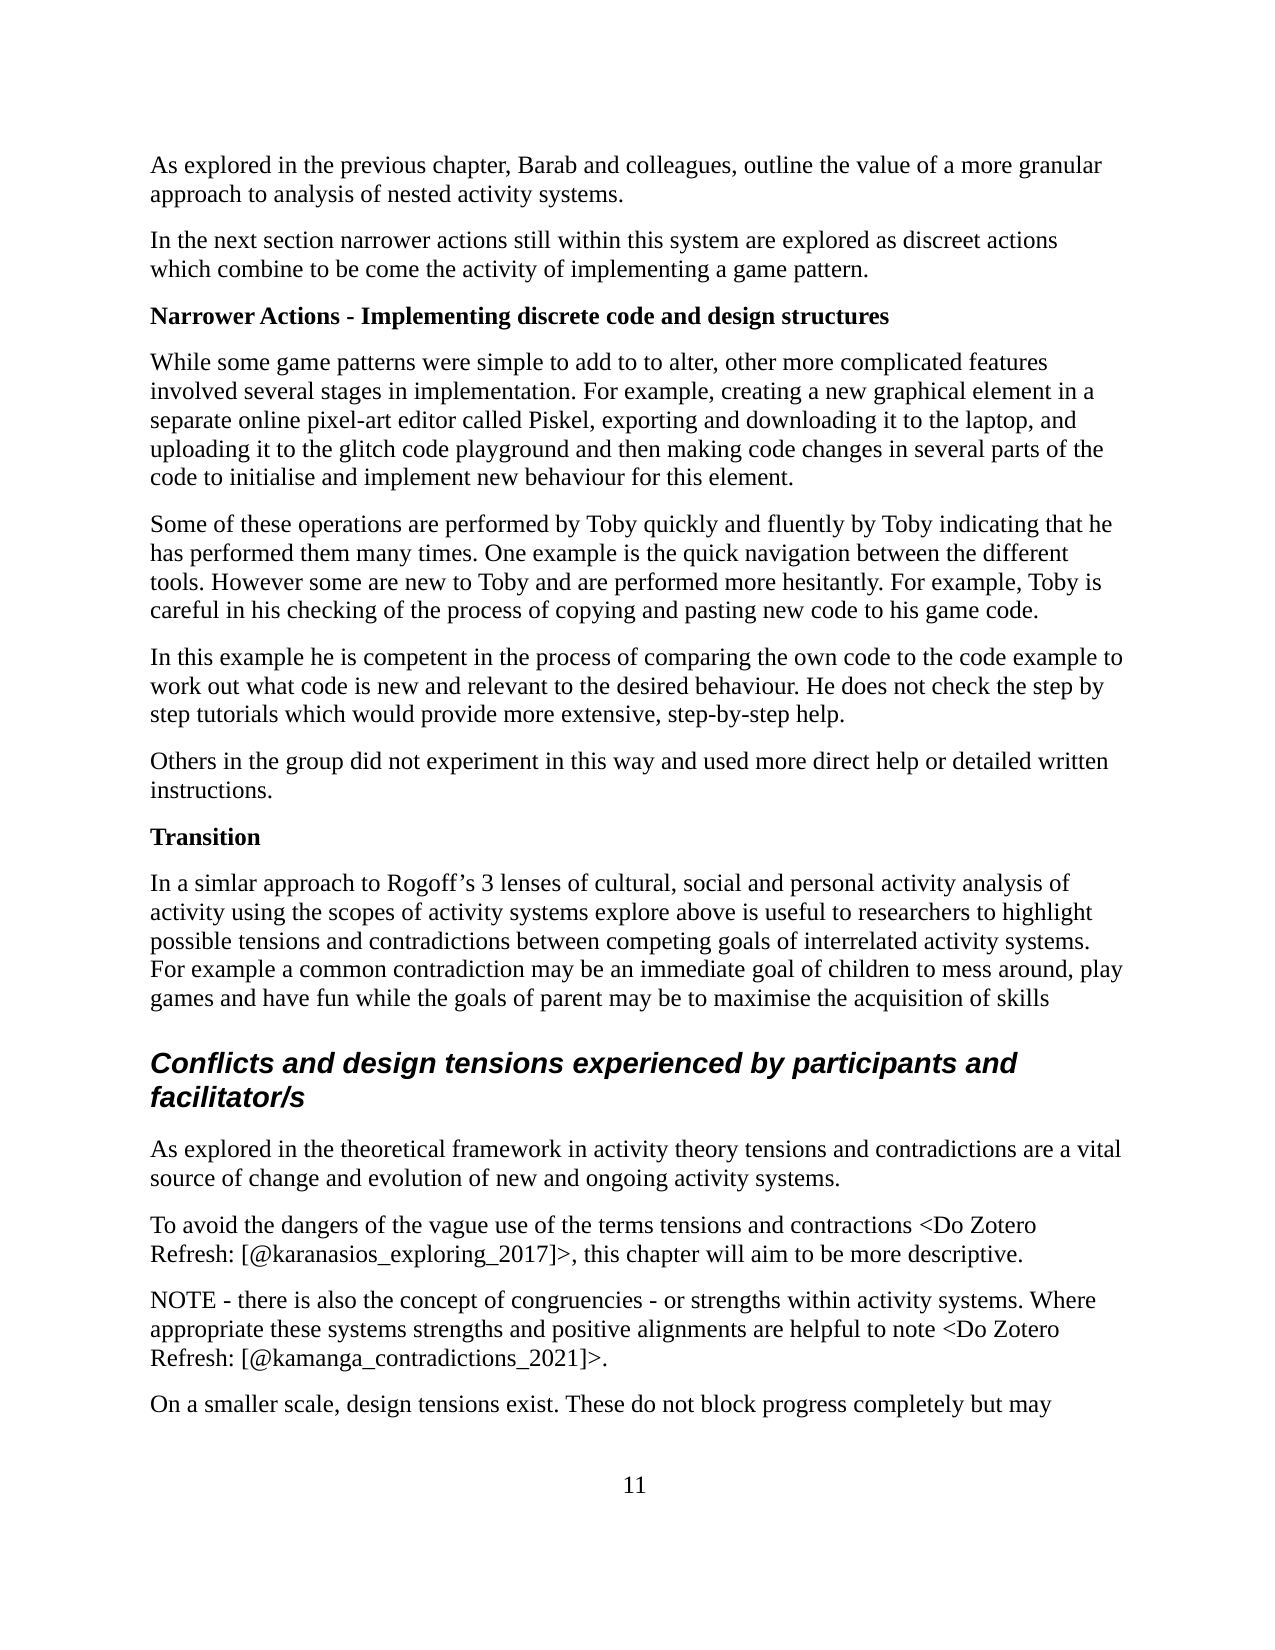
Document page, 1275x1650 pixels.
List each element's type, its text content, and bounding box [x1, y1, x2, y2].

text In a simlar approach to Rogoff’s 3 lenses of cultural, social and personal activity analysis of activity using the scopes of activity systems explore above is useful to researchers to highlight possible tensions and contradictions between competing goals of interrelated activity systems. For example a common contradiction may be an immediate goal of children to mess around, play games and have fun while the goals of parent may be to maximise the acquisition of skills [150, 868, 1125, 1012]
text Narrower Actions - Implementing discrete code and design structures [150, 301, 1125, 329]
text NOTE - there is also the concept of congruencies - or strengths within activity systems. Where appropriate these systems strengths and positive alignments are helpful to note <Do Zotero Refresh: [@kamanga_contradictions_2021]>. [150, 1285, 1125, 1372]
text As explored in the theoretical framework in activity theory tensions and contradictions are a vital source of change and evolution of new and ongoing activity systems. [150, 1134, 1125, 1192]
subtitle Conflicts and design tensions experienced by participants and facilitator/s [150, 1046, 1125, 1113]
text To avoid the dangers of the vague use of the terms tensions and contractions <Do Zotero Refresh: [@karanasios_exploring_2017]>, this chapter will aim to be more descriptive. [150, 1210, 1125, 1267]
text Others in the group did not experiment in this way and used more direct help or detailed written instructions. [150, 746, 1125, 804]
text As explored in the previous chapter, Barab and colleagues, outline the value of a more granular approach to analysis of nested activity systems. [150, 150, 1125, 207]
text In the next section narrower actions still within this system are explored as discreet actions which combine to be come the activity of implementing a game pattern. [150, 225, 1125, 283]
text On a smaller scale, design tensions exist. These do not block progress completely but may [150, 1389, 1125, 1418]
text Transition [150, 822, 1125, 850]
text In this example he is competent in the process of comparing the own code to the code example to work out what code is new and relevant to the desired behaviour. He does not check the step by step tutorials which would provide more extensive, step-by-step help. [150, 642, 1125, 728]
text While some game patterns were simple to add to to alter, other more complicated features involved several stages in implementation. For example, creating a new graphical element in a separate online pixel-art editor called Piskel, exporting and downloading it to the laptop, and uploading it to the glitch code playground and then making code changes in several parts of the code to initialise and implement new behaviour for this element. [150, 347, 1125, 491]
text Some of these operations are performed by Toby quickly and fluently by Toby indicating that he has performed them many times. One example is the quick navigation between the different tools. However some are new to Toby and are performed more hesitantly. For example, Toby is careful in his checking of the process of copying and pasting new code to his game code. [150, 509, 1125, 624]
